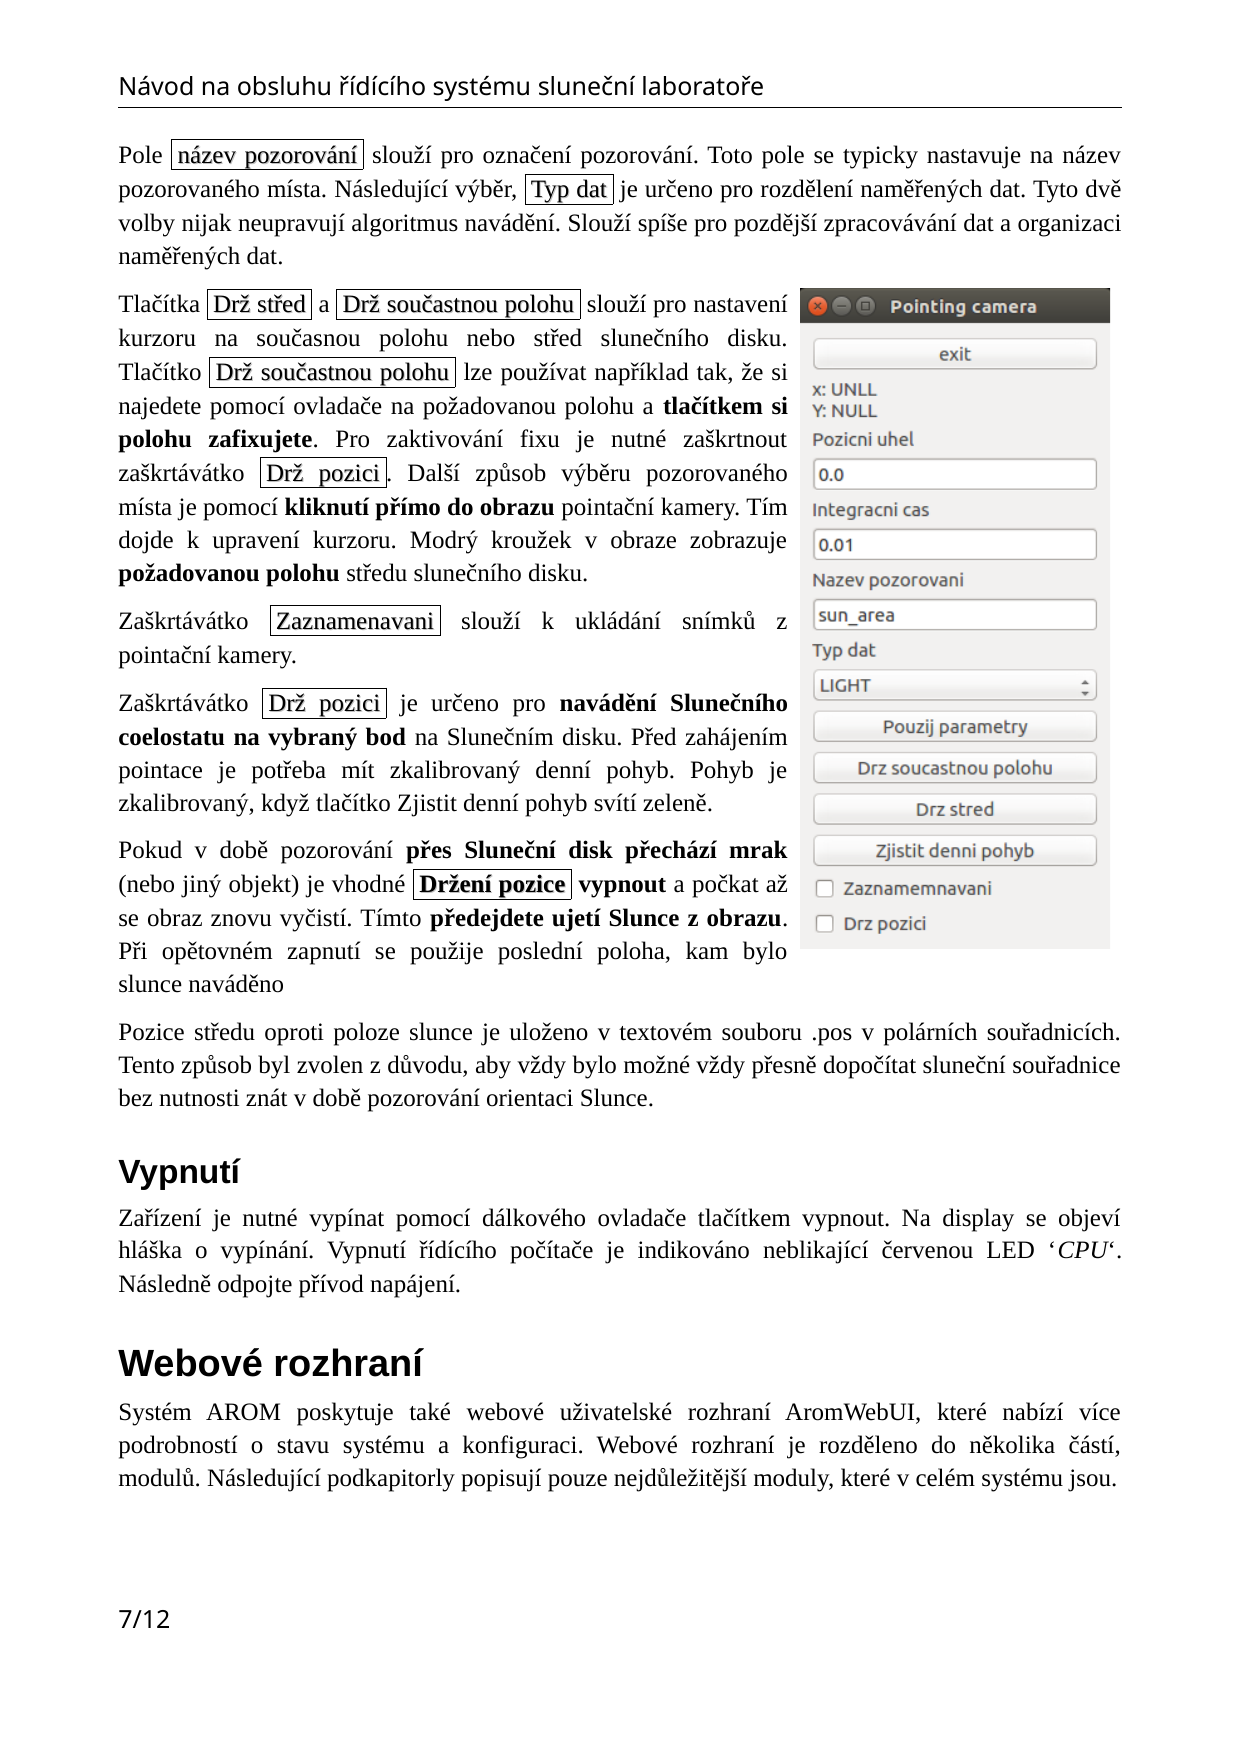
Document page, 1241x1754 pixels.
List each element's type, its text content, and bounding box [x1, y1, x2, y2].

picture [800, 288, 1111, 949]
text Zaškrtávátko Drž pozici je určeno pro navádění Slunečního coelostatu na vybraný bod na Slunečním disku. Před zahájením pointace je potřeba mít zkalibrovaný denní pohyb. Pohyb je zkalibrovaný, když tlačítko Zjistit denní pohyb svítí zeleně. [118, 687, 800, 817]
text Pokud v době pozorování přes Sluneční disk přechází mrak (nebo jiný objekt) je vhodné Držení pozice vypnout a počkat až se obraz znovu vyčistí. Tímto předejdete ujetí Slunce z obrazu. Při opětovném zapnutí se použije poslední poloha, kam bylo slunce naváděno [118, 836, 1122, 998]
subtitle Webové rozhraní [118, 1341, 1122, 1385]
subtitle Vypnutí [118, 1151, 1122, 1190]
text Pozice středu oproti poloze slunce je uloženo v textovém souboru .pos v polárních souřadnicích. Tento způsob byl zvolen z důvodu, aby vždy bylo možné vždy přesně dopočítat sluneční souřadnice bez nutnosti znát v době pozorování orientaci Slunce. [118, 1017, 1122, 1112]
text Pole název pozorování slouží pro označení pozorování. Toto pole se typicky nastavuje na název pozorovaného místa. Následující výběr, Typ dat je určeno pro rozdělení naměřených dat. Tyto dvě volby nijak neupravují algoritmus navádění. Slouží spíše pro pozdější zpracovávání dat a organizaci naměřených dat. [118, 139, 1122, 270]
text Tlačítka Drž střed a Drž součastnou polohu slouží pro nastavení kurzoru na současnou polohu nebo střed slunečního disku. Tlačítko Drž součastnou polohu lze používat například tak, že si najedete pomocí ovladače na požadovanou polohu a tlačítkem si polohu zafixujete. Pro zaktivování fixu je nutné zaškrtnout zaškrtávátko Drž pozici. Další způsob výběru pozorovaného místa je pomocí kliknutí přímo do obrazu pointační kamery. Tím dojde k upravení kurzoru. Modrý kroužek v obraze zobrazuje požadovanou polohu středu slunečního disku. [118, 289, 800, 587]
text Zaškrtávátko Zaznamenavani slouží k ukládání snímků z pointační kamery. [118, 605, 800, 669]
text Zařízení je nutné vypínat pomocí dálkového ovladače tlačítkem vypnout. Na display se objeví hláška o vypínání. Vypnutí řídícího počítače je indikováno neblikající červenou LED ‘CPU‘. Následně odpojte přívod napájení. [118, 1203, 1122, 1297]
text Systém AROM poskytuje také webové uživatelské rozhraní AromWebUI, které nabízí více podrobností o stavu systému a konfiguraci. Webové rozhraní je rozděleno do několika částí, modulů. Následující podkapitorly popisují pouze nejdůležitější moduly, které v celém systému jsou. [118, 1397, 1122, 1492]
